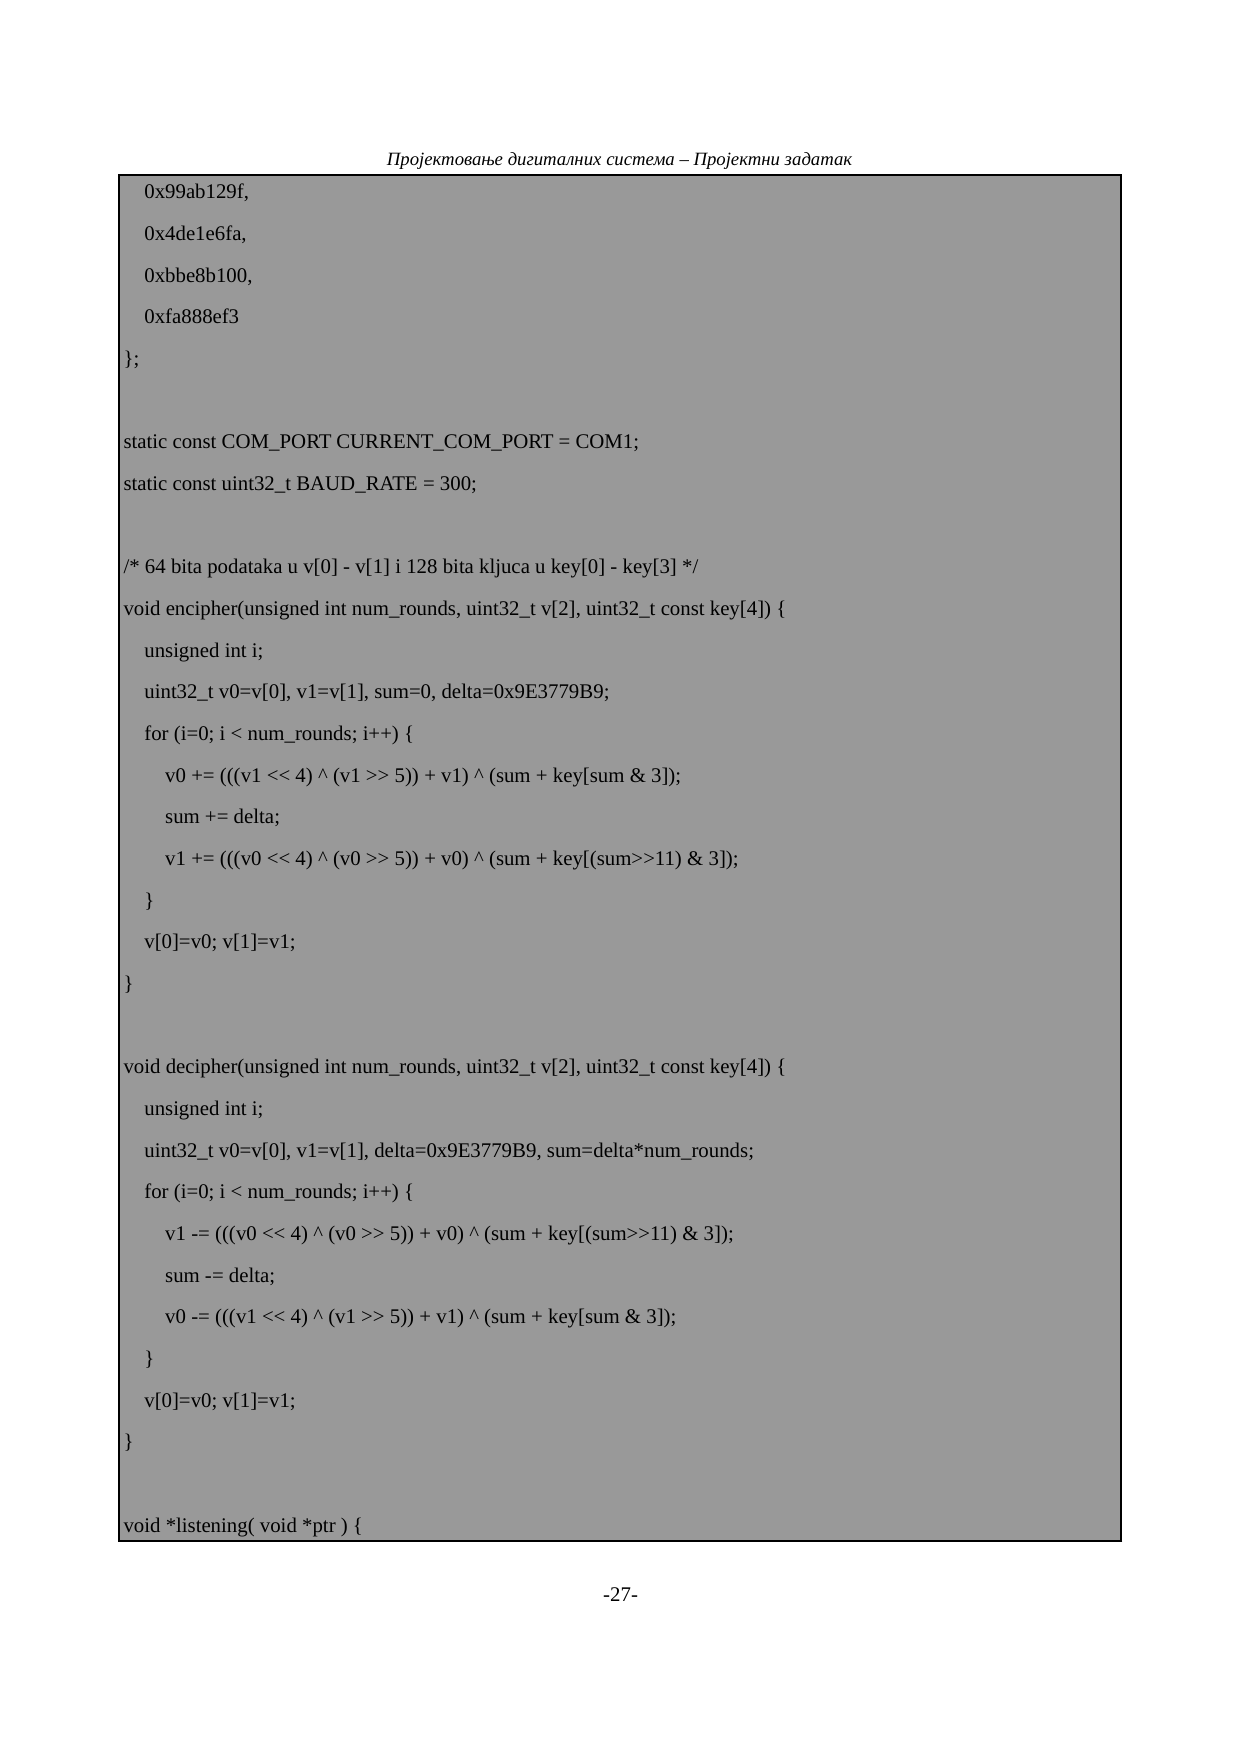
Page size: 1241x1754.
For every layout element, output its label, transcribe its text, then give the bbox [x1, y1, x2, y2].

text void *listening( void *ptr ) { [120, 1508, 1120, 1540]
text unsigned int i; [120, 1091, 1120, 1125]
text uint32_t v0=v[0], v1=v[1], sum=0, delta=0x9E3779B9; [120, 674, 1120, 709]
text 0xfa888ef3 [120, 299, 1120, 334]
text for (i=0; i < num_rounds; i++) { [120, 716, 1120, 750]
text /* 64 bita podataka u v[0] - v[1] i 128 bita kljuca u key[0] - key[3] */ [120, 549, 1120, 584]
text static const COM_PORT CURRENT_COM_PORT = COM1; [120, 424, 1120, 459]
text v1 += (((v0 << 4) ^ (v0 >> 5)) + v0) ^ (sum + key[(sum>>11) & 3]); [120, 841, 1120, 875]
text for (i=0; i < num_rounds; i++) { [120, 1174, 1120, 1209]
text } [120, 1424, 1120, 1459]
text v[0]=v0; v[1]=v1; [120, 1383, 1120, 1417]
text static const uint32_t BAUD_RATE = 300; [120, 466, 1120, 500]
text v1 -= (((v0 << 4) ^ (v0 >> 5)) + v0) ^ (sum + key[(sum>>11) & 3]); [120, 1216, 1120, 1250]
text } [120, 966, 1120, 1000]
text uint32_t v0=v[0], v1=v[1], delta=0x9E3779B9, sum=delta*num_rounds; [120, 1133, 1120, 1167]
text 0x99ab129f, [120, 176, 1120, 209]
text void encipher(unsigned int num_rounds, uint32_t v[2], uint32_t const key[4]) { [120, 591, 1120, 625]
text 0xbbe8b100, [120, 258, 1120, 292]
text }; [120, 341, 1120, 375]
text } [120, 883, 1120, 917]
text v0 += (((v1 << 4) ^ (v1 >> 5)) + v1) ^ (sum + key[sum & 3]); [120, 758, 1120, 792]
text } [120, 1341, 1120, 1375]
text v[0]=v0; v[1]=v1; [120, 924, 1120, 959]
text unsigned int i; [120, 633, 1120, 667]
text sum += delta; [120, 799, 1120, 834]
text 0x4de1e6fa, [120, 216, 1120, 250]
text sum -= delta; [120, 1258, 1120, 1292]
text v0 -= (((v1 << 4) ^ (v1 >> 5)) + v1) ^ (sum + key[sum & 3]); [120, 1299, 1120, 1334]
text void decipher(unsigned int num_rounds, uint32_t v[2], uint32_t const key[4]) { [120, 1049, 1120, 1084]
